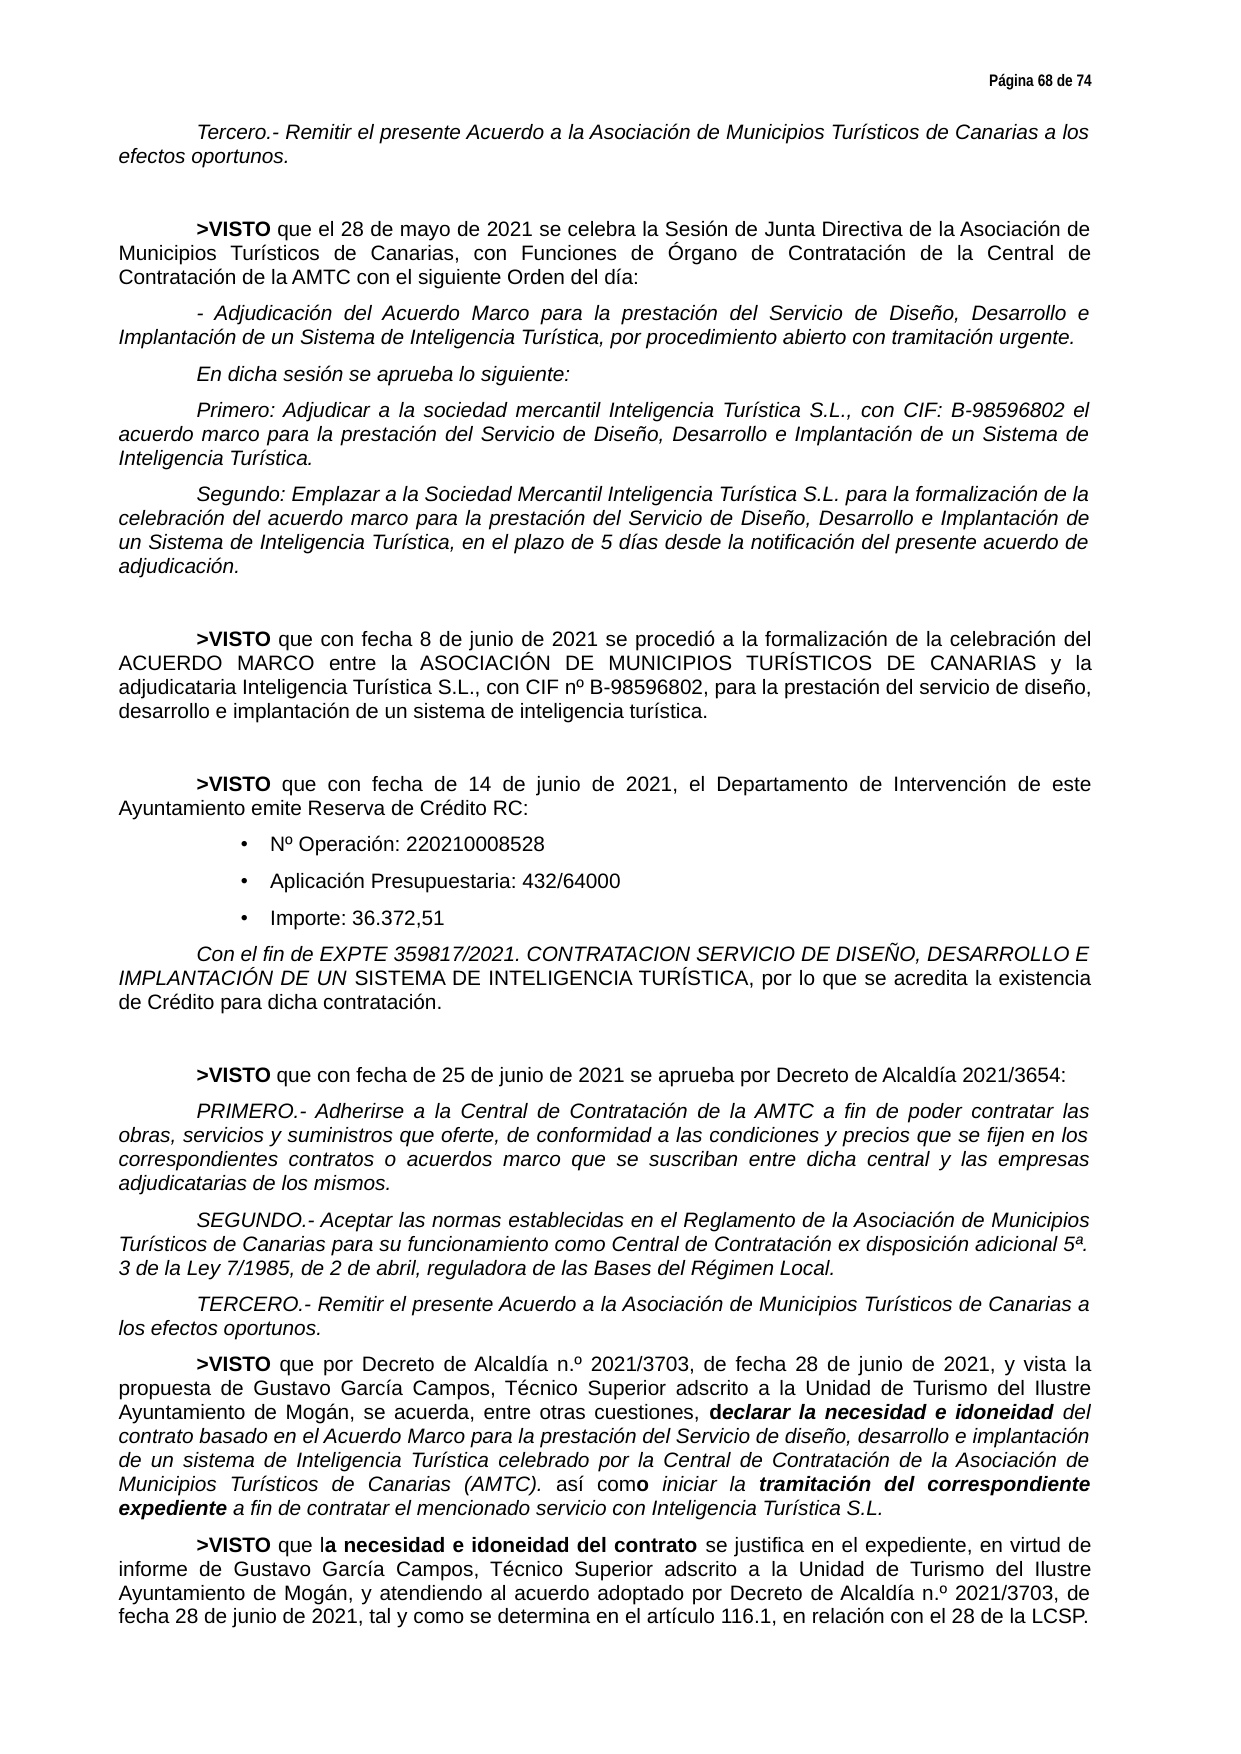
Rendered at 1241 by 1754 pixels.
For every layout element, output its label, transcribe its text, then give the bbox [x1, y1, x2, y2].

list Aplicación Presupuestaria: 432/64000 [162, 869, 1092, 893]
text En dicha sesión se aprueba lo siguiente: [118, 361, 1092, 385]
list Importe: 36.372,51 [162, 905, 1092, 929]
text Primero: Adjudicar a la sociedad mercantil Inteligencia Turística S.L., con CIF: B-98596802 el acuerdo marco para la prestación del Servicio de Diseño, Desarrollo e Implantación de un Sistema de Inteligencia Turística. [118, 398, 1092, 470]
text Segundo: Emplazar a la Sociedad Mercantil Inteligencia Turística S.L. para la formalización de la celebración del acuerdo marco para la prestación del Servicio de Diseño, Desarrollo e Implantación de un Sistema de Inteligencia Turística, en el plazo de 5 días desde la notificación del presente acuerdo de adjudicación. [118, 482, 1092, 578]
text Tercero.- Remitir el presente Acuerdo a la Asociación de Municipios Turísticos de Canarias a los efectos oportunos. [118, 120, 1092, 168]
list Nº Operación: 220210008528 [162, 832, 1092, 856]
text PRIMERO.- Adherirse a la Central de Contratación de la AMTC a fin de poder contratar las obras, servicios y suministros que oferte, de conformidad a las condiciones y precios que se fijen en los correspondientes contratos o acuerdos marco que se suscriban entre dicha central y las empresas adjudicatarias de los mismos. [118, 1099, 1092, 1195]
text >VISTO que la necesidad e idoneidad del contrato se justifica en el expediente, en virtud de informe de Gustavo García Campos, Técnico Superior adscrito a la Unidad de Turismo del Ilustre Ayuntamiento de Mogán, y atendiendo al acuerdo adoptado por Decreto de Alcaldía n.º 2021/3703, de fecha 28 de junio de 2021, tal y como se determina en el artículo 116.1, en relación con el 28 de la LCSP. [118, 1532, 1092, 1628]
text >VISTO que por Decreto de Alcaldía n.º 2021/3703, de fecha 28 de junio de 2021, y vista la propuesta de Gustavo García Campos, Técnico Superior adscrito a la Unidad de Turismo del Ilustre Ayuntamiento de Mogán, se acuerda, entre otras cuestiones, declarar la necesidad e idoneidad del contrato basado en el Acuerdo Marco para la prestación del Servicio de diseño, desarrollo e implantación de un sistema de Inteligencia Turística celebrado por la Central de Contratación de la Asociación de Municipios Turísticos de Canarias (AMTC). así como iniciar la tramitación del correspondiente expediente a fin de contratar el mencionado servicio con Inteligencia Turística S.L. [118, 1352, 1092, 1520]
text - Adjudicación del Acuerdo Marco para la prestación del Servicio de Diseño, Desarrollo e Implantación de un Sistema de Inteligencia Turística, por procedimiento abierto con tramitación urgente. [118, 301, 1092, 349]
text >VISTO que el 28 de mayo de 2021 se celebra la Sesión de Junta Directiva de la Asociación de Municipios Turísticos de Canarias, con Funciones de Órgano de Contratación de la Central de Contratación de la AMTC con el siguiente Orden del día: [118, 217, 1092, 288]
text >VISTO que con fecha de 25 de junio de 2021 se aprueba por Decreto de Alcaldía 2021/3654: [118, 1063, 1092, 1087]
text SEGUNDO.- Aceptar las normas establecidas en el Reglamento de la Asociación de Municipios Turísticos de Canarias para su funcionamiento como Central de Contratación ex disposición adicional 5ª. 3 de la Ley 7/1985, de 2 de abril, reguladora de las Bases del Régimen Local. [118, 1207, 1092, 1279]
text >VISTO que con fecha de 14 de junio de 2021, el Departamento de Intervención de este Ayuntamiento emite Reserva de Crédito RC: [118, 772, 1092, 820]
text >VISTO que con fecha 8 de junio de 2021 se procedió a la formalización de la celebración del ACUERDO MARCO entre la ASOCIACIÓN DE MUNICIPIOS TURÍSTICOS DE CANARIAS y la adjudicataria Inteligencia Turística S.L., con CIF nº B-98596802, para la prestación del servicio de diseño, desarrollo e implantación de un sistema de inteligencia turística. [118, 627, 1092, 723]
text Con el fin de EXPTE 359817/2021. CONTRATACION SERVICIO DE DISEÑO, DESARROLLO E IMPLANTACIÓN DE UN SISTEMA DE INTELIGENCIA TURÍSTICA, por lo que se acredita la existencia de Crédito para dicha contratación. [118, 942, 1092, 1014]
text TERCERO.- Remitir el presente Acuerdo a la Asociación de Municipios Turísticos de Canarias a los efectos oportunos. [118, 1292, 1092, 1340]
